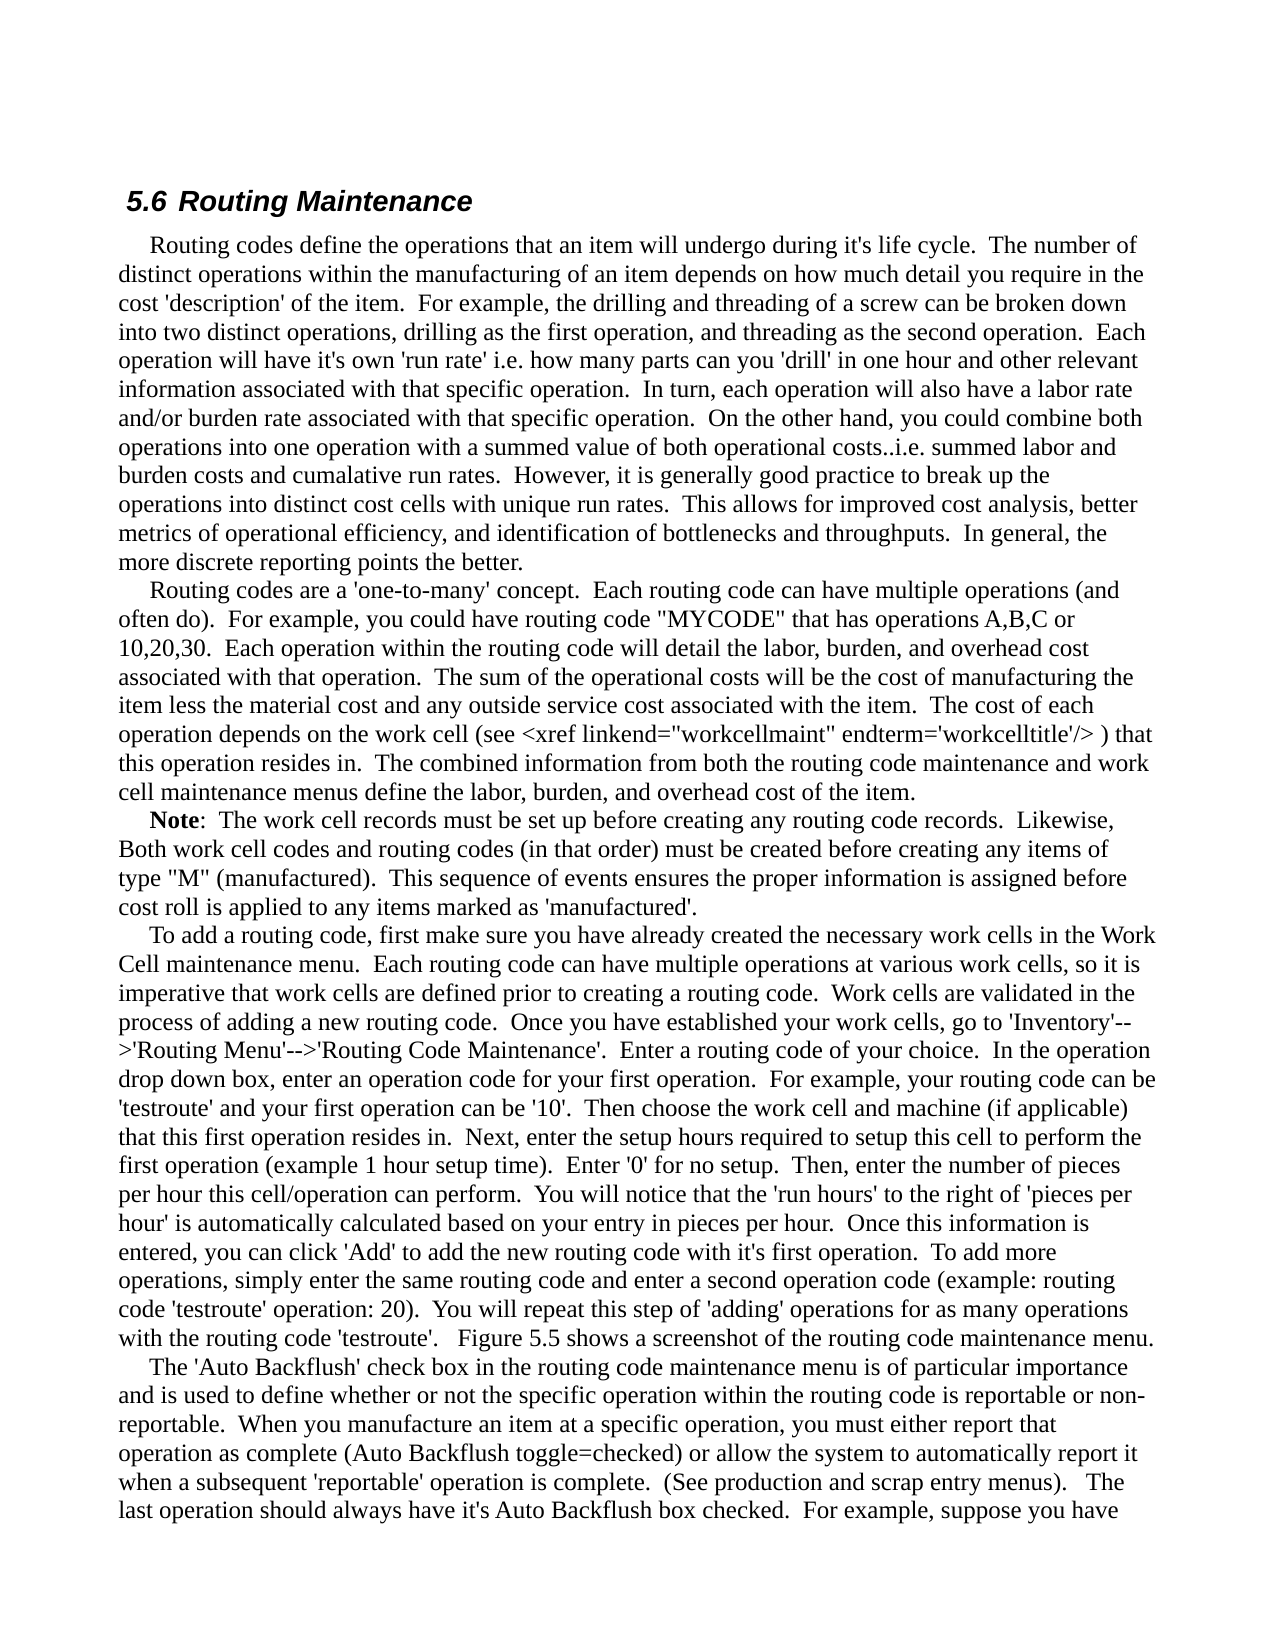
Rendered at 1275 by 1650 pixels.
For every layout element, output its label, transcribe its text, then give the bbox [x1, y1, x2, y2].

text The 'Auto Backflush' check box in the routing code maintenance menu is of particular importance and is used to define whether or not the specific operation within the routing code is reportable or non-reportable. When you manufacture an item at a specific operation, you must either report that operation as complete (Auto Backflush toggle=checked) or allow the system to automatically report it when a subsequent 'reportable' operation is complete. (See production and scrap entry menus). The last operation should always have it's Auto Backflush box checked. For example, suppose you have [118, 1352, 1157, 1524]
text Routing codes are a 'one-to-many' concept. Each routing code can have multiple operations (and often do). For example, you could have routing code "MYCODE" that has operations A,B,C or 10,20,30. Each operation within the routing code will detail the labor, burden, and overhead cost associated with that operation. The sum of the operational costs will be the cost of manufacturing the item less the material cost and any outside service cost associated with the item. The cost of each operation depends on the work cell (see <xref linkend="workcellmaint" endterm='workcelltitle'/> ) that this operation resides in. The combined information from both the routing code maintenance and work cell maintenance menus define the labor, burden, and overhead cost of the item. [118, 575, 1157, 805]
text To add a routing code, first make sure you have already created the necessary work cells in the Work Cell maintenance menu. Each routing code can have multiple operations at various work cells, so it is imperative that work cells are defined prior to creating a routing code. Work cells are validated in the process of adding a new routing code. Once you have established your work cells, go to 'Inventory'-->'Routing Menu'-->'Routing Code Maintenance'. Enter a routing code of your choice. In the operation drop down box, enter an operation code for your first operation. For example, your routing code can be 'testroute' and your first operation can be '10'. Then choose the work cell and machine (if applicable) that this first operation resides in. Next, enter the setup hours required to setup this cell to perform the first operation (example 1 hour setup time). Enter '0' for no setup. Then, enter the number of pieces per hour this cell/operation can perform. You will notice that the 'run hours' to the right of 'pieces per hour' is automatically calculated based on your entry in pieces per hour. Once this information is entered, you can click 'Add' to add the new routing code with it's first operation. To add more operations, simply enter the same routing code and enter a second operation code (example: routing code 'testroute' operation: 20). You will repeat this step of 'adding' operations for as many operations with the routing code 'testroute'. Figure 5.5 shows a screenshot of the routing code maintenance menu. [118, 920, 1157, 1352]
subtitle Routing Maintenance [118, 184, 1157, 218]
text Note: The work cell records must be set up before creating any routing code records. Likewise, Both work cell codes and routing codes (in that order) must be created before creating any items of type "M" (manufactured). This sequence of events ensures the proper information is assigned before cost roll is applied to any items marked as 'manufactured'. [118, 805, 1157, 920]
text Routing codes define the operations that an item will undergo during it's life cycle. The number of distinct operations within the manufacturing of an item depends on how much detail you require in the cost 'description' of the item. For example, the drilling and threading of a screw can be broken down into two distinct operations, drilling as the first operation, and threading as the second operation. Each operation will have it's own 'run rate' i.e. how many parts can you 'drill' in one hour and other relevant information associated with that specific operation. In turn, each operation will also have a labor rate and/or burden rate associated with that specific operation. On the other hand, you could combine both operations into one operation with a summed value of both operational costs..i.e. summed labor and burden costs and cumalative run rates. However, it is generally good practice to break up the operations into distinct cost cells with unique run rates. This allows for improved cost analysis, better metrics of operational efficiency, and identification of bottlenecks and throughputs. In general, the more discrete reporting points the better. [118, 230, 1157, 575]
